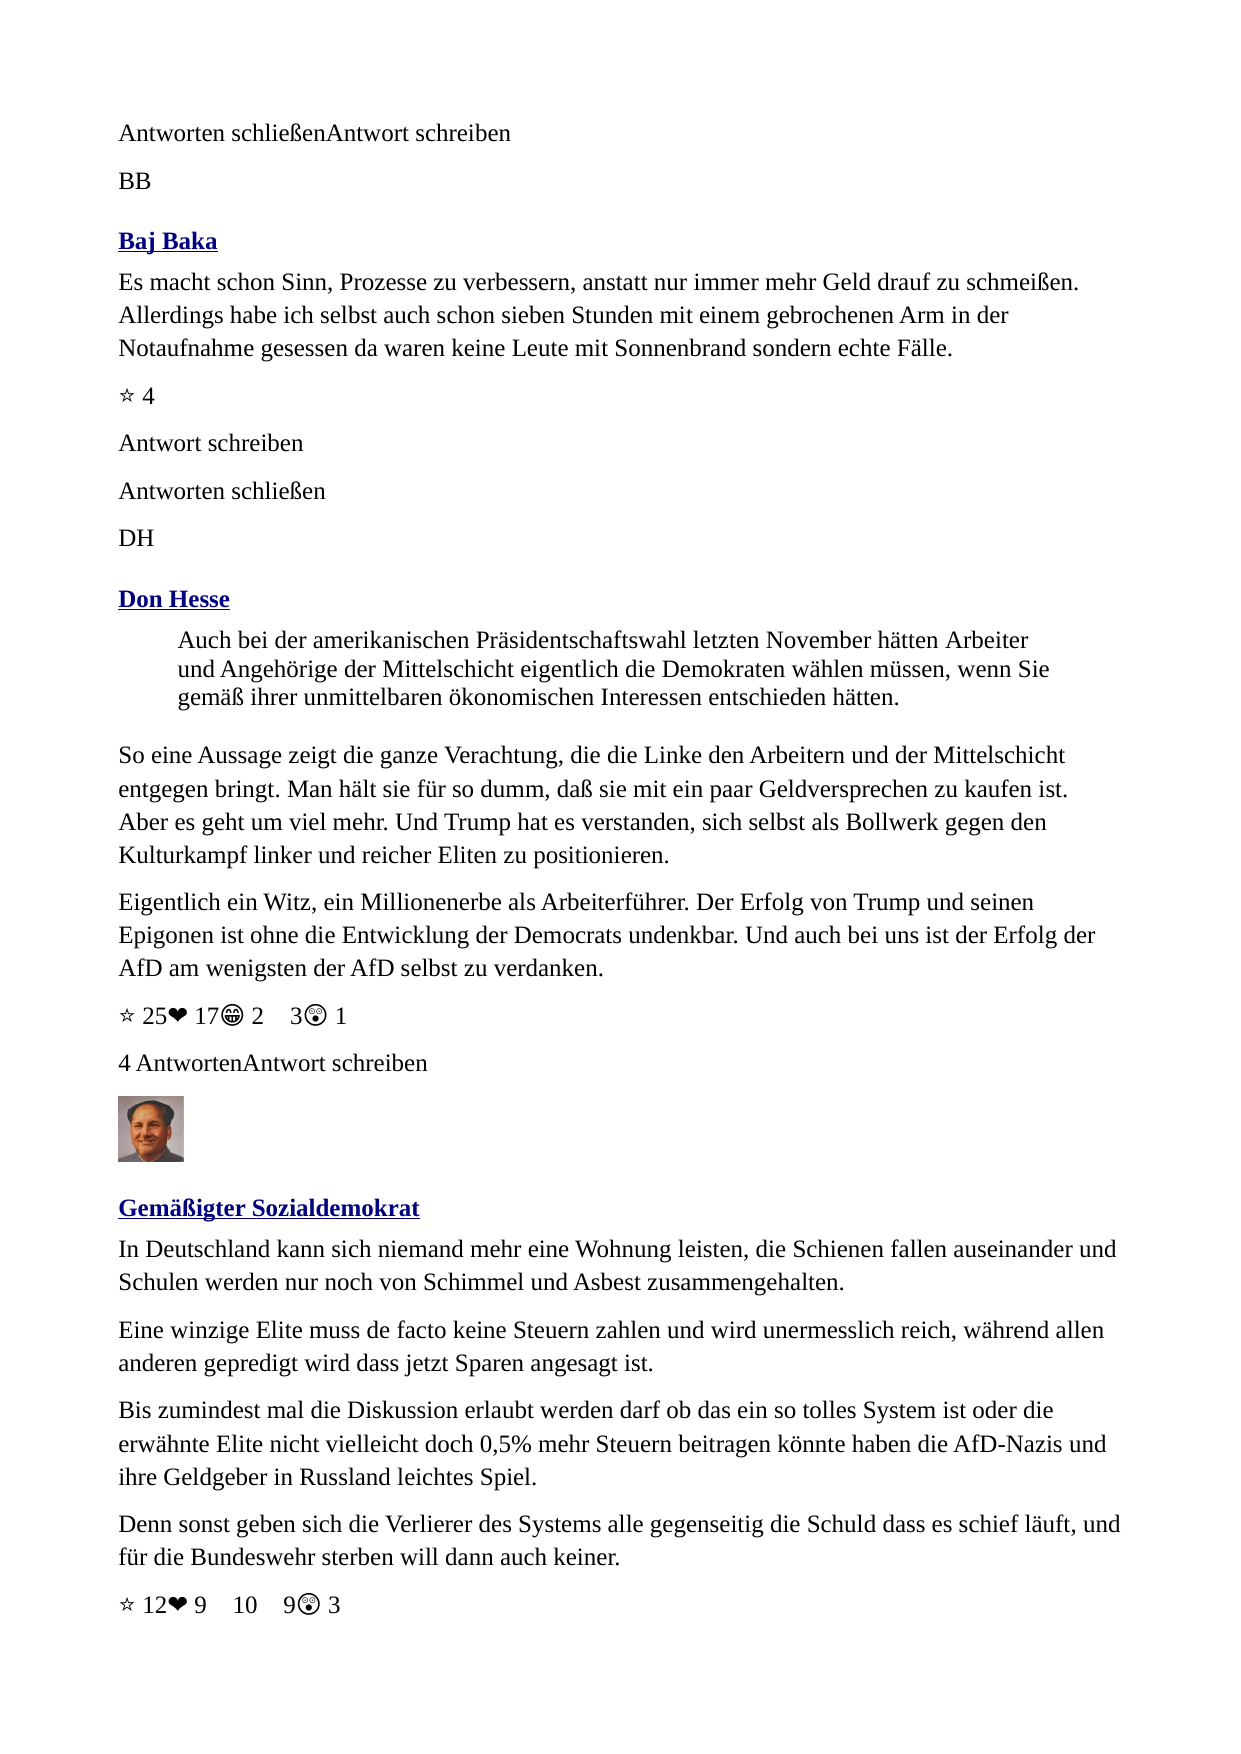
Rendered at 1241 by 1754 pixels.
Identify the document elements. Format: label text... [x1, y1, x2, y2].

text Antworten schließen [118, 476, 1122, 505]
text ⭐️ 12❤️ 9🙁 10🤨 9😲 3 [118, 1590, 1122, 1619]
subtitle Baj Baka [118, 226, 1122, 254]
subtitle Don Hesse [118, 584, 1122, 612]
text BB [118, 166, 1122, 194]
text Antworten schließenAntwort schreiben [118, 118, 1122, 147]
picture [118, 1096, 184, 1162]
text In Deutschland kann sich niemand mehr eine Wohnung leisten, die Schienen fallen auseinander und Schulen werden nur noch von Schimmel und Asbest zusammengehalten. [118, 1234, 1122, 1296]
text So eine Aussage zeigt die ganze Verachtung, die die Linke den Arbeitern und der Mittelschicht entgegen bringt. Man hält sie für so dumm, daß sie mit ein paar Geldversprechen zu kaufen ist. Aber es geht um viel mehr. Und Trump hat es verstanden, sich selbst als Bollwerk gegen den Kulturkampf linker und reicher Eliten zu positionieren. [118, 741, 1122, 868]
text ⭐️ 4 [118, 381, 1122, 409]
text Auch bei der amerikanischen Präsidentschaftswahl letzten November hätten Arbeiter und Angehörige der Mittelschicht eigentlich die Demokraten wählen müssen, wenn Sie gemäß ihrer unmittelbaren ökonomischen Interessen entschieden hätten. [177, 625, 1063, 711]
text Bis zumindest mal die Diskussion erlaubt werden darf ob das ein so tolles System ist oder die erwähnte Elite nicht vielleicht doch 0,5% mehr Steuern beitragen könnte haben die AfD-Nazis und ihre Geldgeber in Russland leichtes Spiel. [118, 1396, 1122, 1490]
text ⭐️ 25❤️ 17😁 2🤨 3😲 1 [118, 1001, 1122, 1030]
subtitle Gemäßigter Sozialdemokrat [118, 1193, 1122, 1222]
text DH [118, 523, 1122, 552]
text Es macht schon Sinn, Prozesse zu verbessern, anstatt nur immer mehr Geld drauf zu schmeißen. Allerdings habe ich selbst auch schon sieben Stunden mit einem gebrochenen Arm in der Notaufnahme gesessen da waren keine Leute mit Sonnenbrand sondern echte Fälle. [118, 267, 1122, 362]
text 4 AntwortenAntwort schreiben [118, 1048, 1122, 1077]
text Eine winzige Elite muss de facto keine Steuern zahlen und wird unermesslich reich, während allen anderen gepredigt wird dass jetzt Sparen angesagt ist. [118, 1315, 1122, 1377]
text Antwort schreiben [118, 428, 1122, 457]
text Eigentlich ein Witz, ein Millionenerbe als Arbeiterführer. Der Erfolg von Trump und seinen Epigonen ist ohne die Entwicklung der Democrats undenkbar. Und auch bei uns ist der Erfolg der AfD am wenigsten der AfD selbst zu verdanken. [118, 887, 1122, 982]
text Denn sonst geben sich die Verlierer des Systems alle gegenseitig die Schuld dass es schief läuft, und für die Bundeswehr sterben will dann auch keiner. [118, 1509, 1122, 1571]
